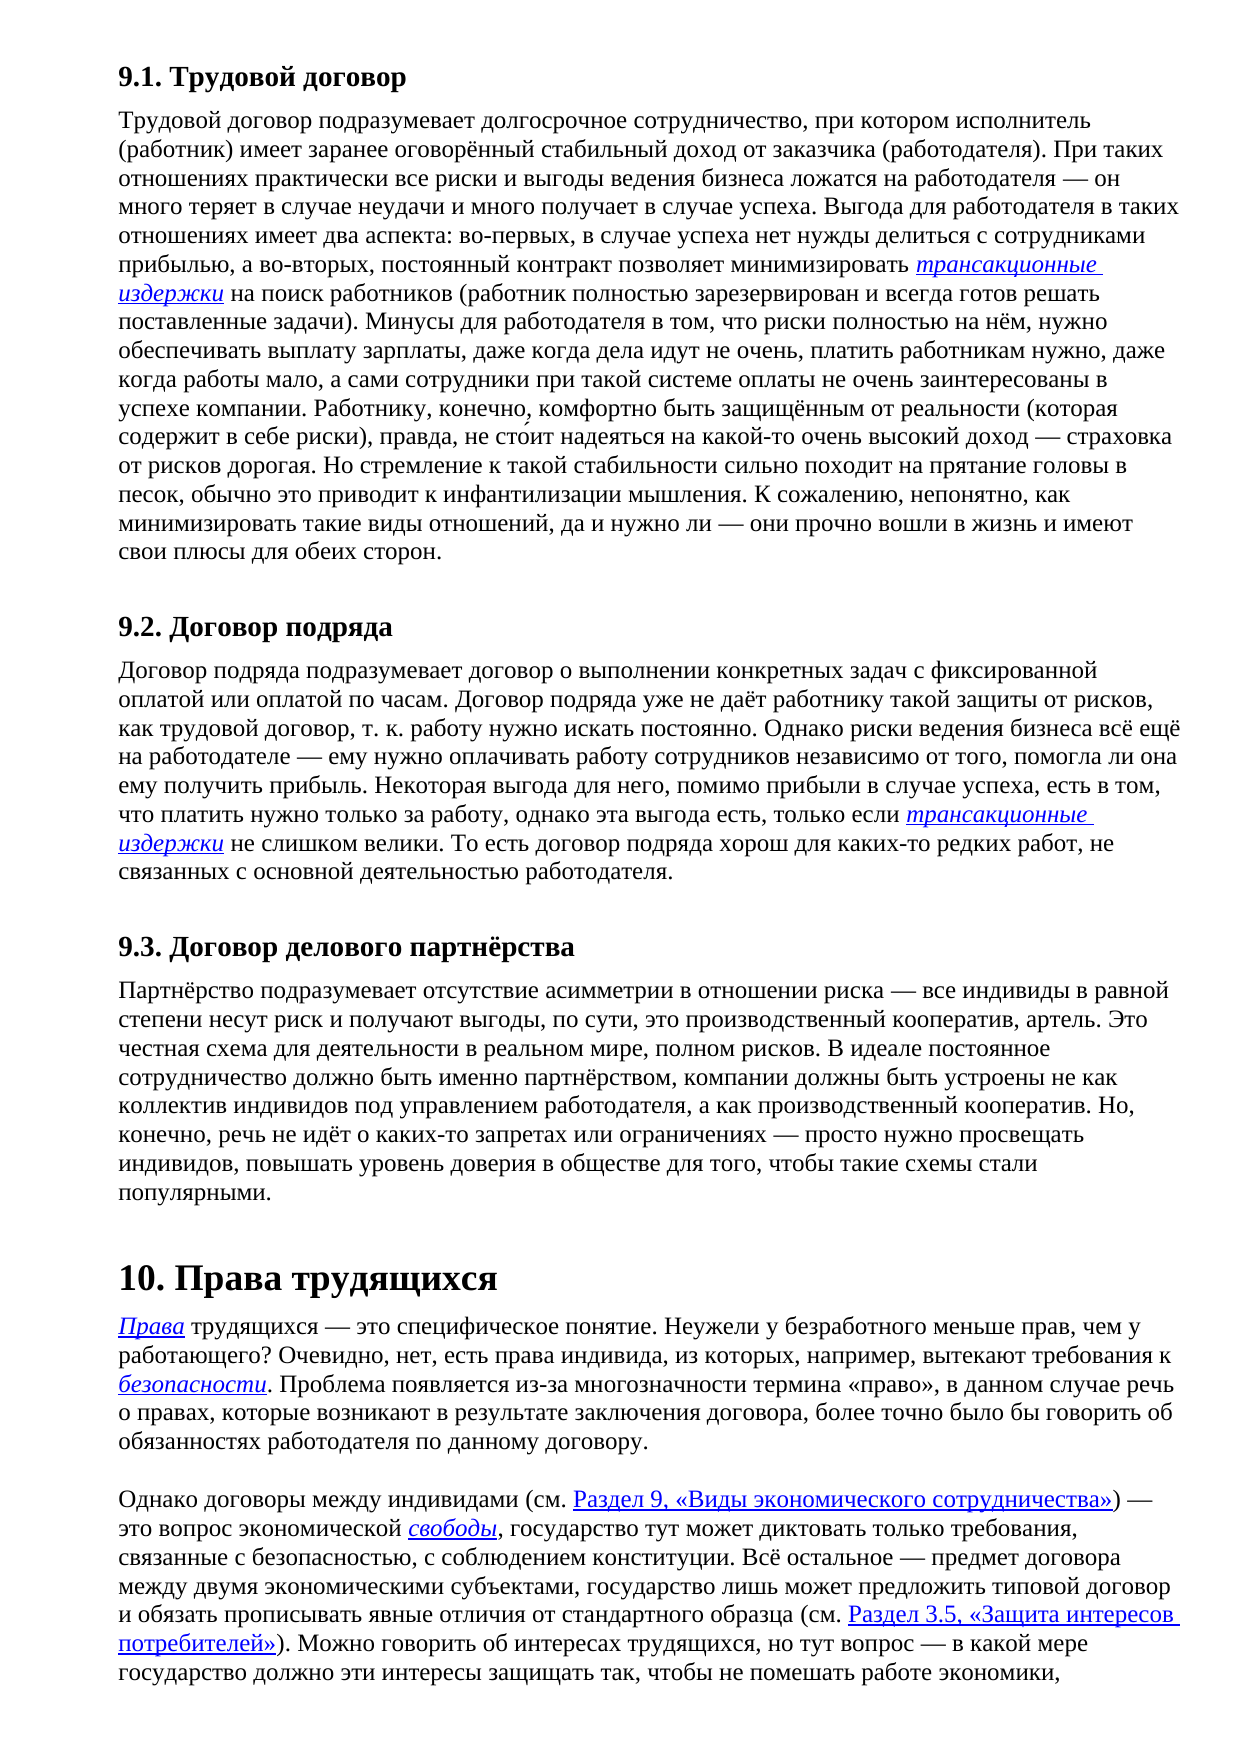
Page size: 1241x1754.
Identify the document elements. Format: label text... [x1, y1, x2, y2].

subtitle 10. Права трудящихся [118, 1256, 1181, 1299]
text Партнёрство подразумевает отсутствие асимметрии в отношении риска — все индивиды в равной степени несут риск и получают выгоды, по сути, это производственный кооператив, артель. Это честная схема для деятельности в реальном мире, полном рисков. В идеале постоянное сотрудничество должно быть именно партнёрством, компании должны быть устроены не как коллектив индивидов под управлением работодателя, а как производственный кооператив. Но, конечно, речь не идёт о каких-то запретах или ограничениях — просто нужно просвещать индивидов, повышать уровень доверия в обществе для того, чтобы такие схемы стали популярными. [118, 975, 1181, 1205]
subtitle 9.2. Договор подряда [118, 609, 1181, 643]
text Договор подряда подразумевает договор о выполнении конкретных задач с фиксированной оплатой или оплатой по часам. Договор подряда уже не даёт работнику такой защиты от рисков, как трудовой договор, т. к. работу нужно искать постоянно. Однако риски ведения бизнеса всё ещё на работодателе — ему нужно оплачивать работу сотрудников независимо от того, помогла ли она ему получить прибыль. Некоторая выгода для него, помимо прибыли в случае успеха, есть в том, что платить нужно только за работу, однако эта выгода есть, только если трансакционные издержки не слишком велики. То есть договор подряда хорош для каких-то редких работ, не связанных с основной деятельностью работодателя. [118, 655, 1181, 885]
text Права трудящихся — это специфическое понятие. Неужели у безработного меньше прав, чем у работающего? Очевидно, нет, есть права индивида, из которых, например, вытекают требования к безопасности. Проблема появляется из-за многозначности термина «право», в данном случае речь о правах, которые возникают в результате заключения договора, более точно было бы говорить об обязанностях работодателя по данному договору. [118, 1311, 1181, 1455]
text Трудовой договор подразумевает долгосрочное сотрудничество, при котором исполнитель (работник) имеет заранее оговорённый стабильный доход от заказчика (работодателя). При таких отношениях практически все риски и выгоды ведения бизнеса ложатся на работодателя — он много теряет в случае неудачи и много получает в случае успеха. Выгода для работодателя в таких отношениях имеет два аспекта: во-первых, в случае успеха нет нужды делиться с сотрудниками прибылью, а во-вторых, постоянный контракт позволяет минимизировать трансакционные издержки на поиск работников (работник полностью зарезервирован и всегда готов решать поставленные задачи). Минусы для работодателя в том, что риски полностью на нём, нужно обеспечивать выплату зарплаты, даже когда дела идут не очень, платить работникам нужно, даже когда работы мало, а сами сотрудники при такой системе оплаты не очень заинтересованы в успехе компании. Работнику, конечно, комфортно быть защищённым от реальности (которая содержит в себе риски), правда, не сто́ит надеяться на какой-то очень высокий доход — страховка от рисков дорогая. Но стремление к такой стабильности сильно походит на прятание головы в песок, обычно это приводит к инфантилизации мышления. К сожалению, непонятно, как минимизировать такие виды отношений, да и нужно ли — они прочно вошли в жизнь и имеют свои плюсы для обеих сторон. [118, 105, 1181, 565]
text Однако договоры между индивидами (см. Раздел 9, «Виды экономического сотрудничества») — это вопрос экономической свободы, государство тут может диктовать только требования, связанные с безопасностью, с соблюдением конституции. Всё остальное — предмет договора между двумя экономическими субъектами, государство лишь может предложить типовой договор и обязать прописывать явные отличия от стандартного образца (см. Раздел 3.5, «Защита интересов потребителей»). Можно говорить об интересах трудящихся, но тут вопрос — в какой мере государство должно эти интересы защищать так, чтобы не помешать работе экономики, [118, 1484, 1181, 1686]
subtitle 9.3. Договор делового партнёрства [118, 929, 1181, 963]
subtitle 9.1. Трудовой договор [118, 59, 1181, 93]
